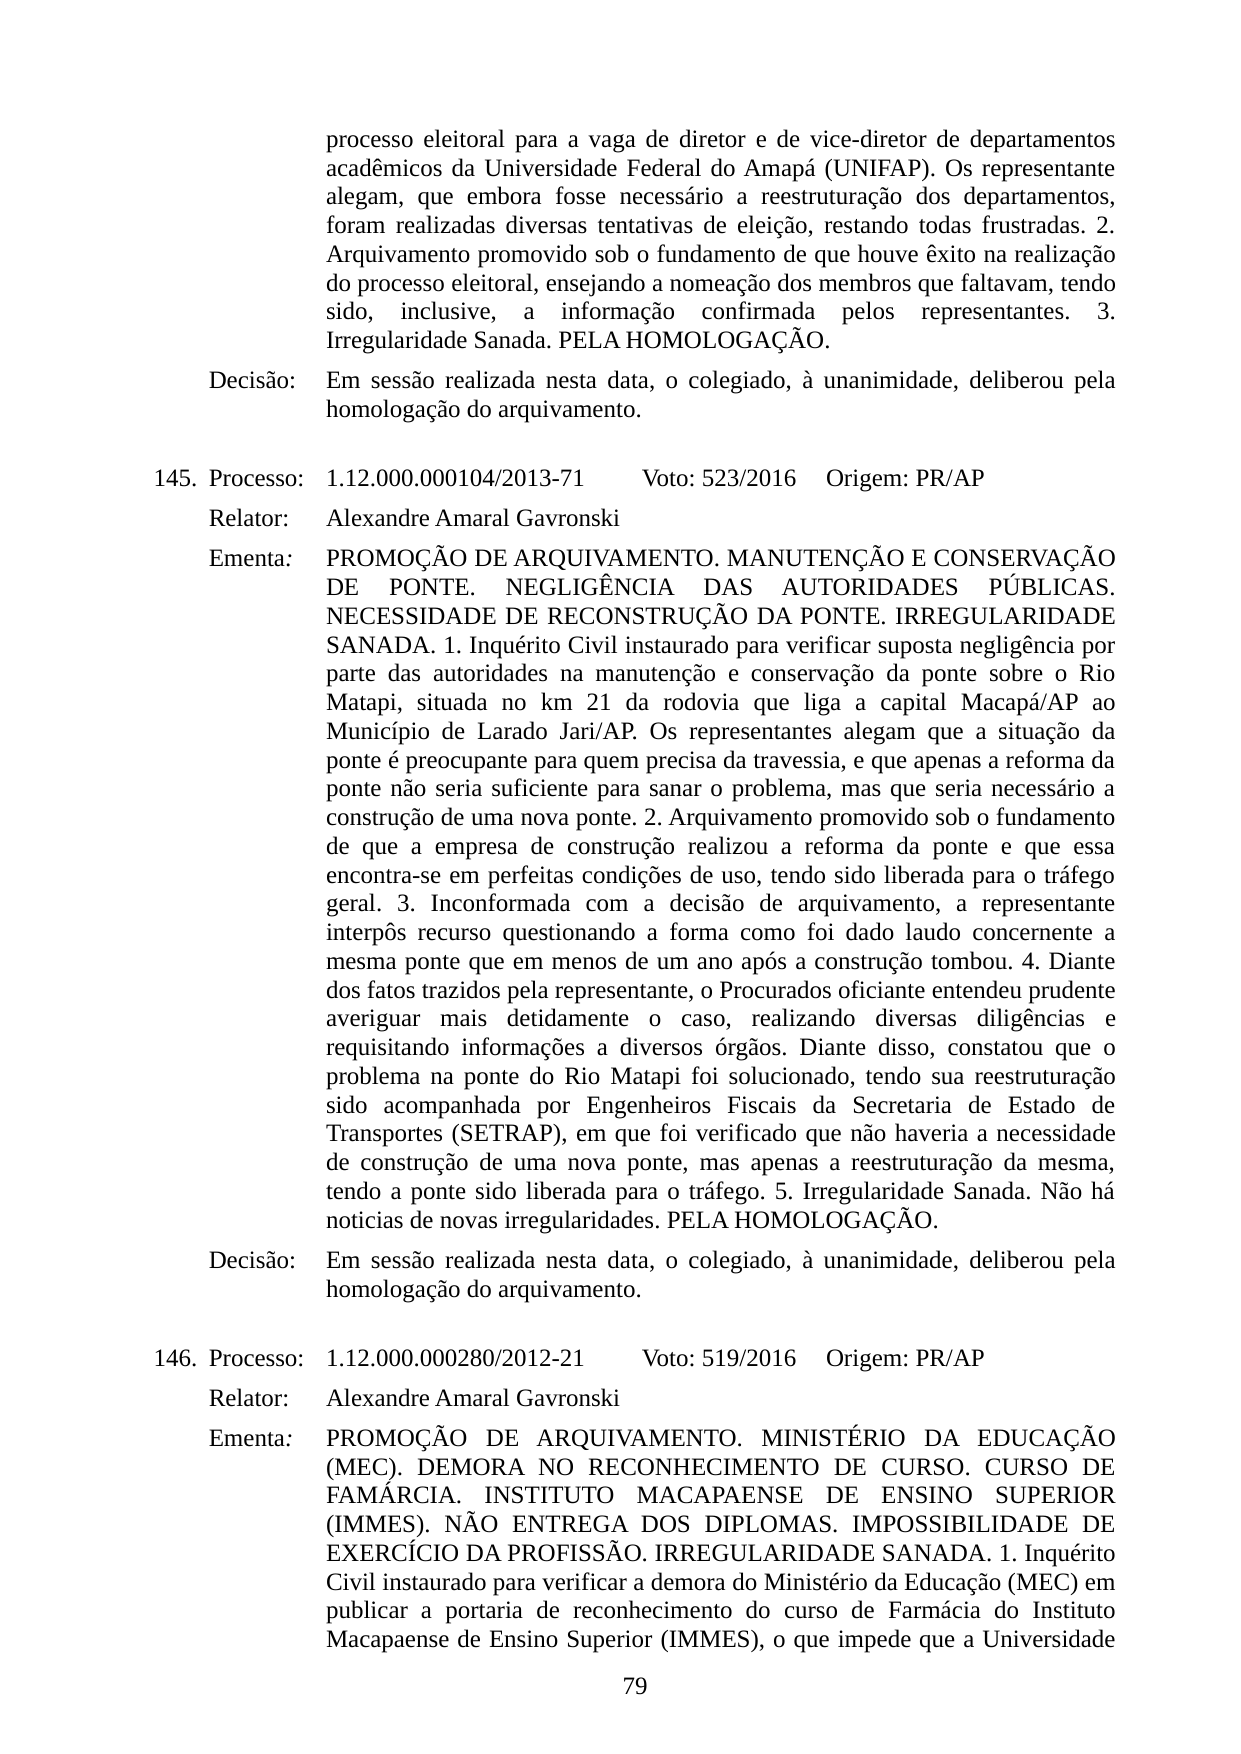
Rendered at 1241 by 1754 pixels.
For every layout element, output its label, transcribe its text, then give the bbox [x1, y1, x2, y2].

table_header Voto: 523/2016 [636, 457, 820, 497]
table_header Voto: 519/2016 [636, 1337, 820, 1377]
table_cell [148, 538, 203, 1239]
table_cell [148, 360, 203, 428]
table_cell Em sessão realizada nesta data, o colegiado, à unanimidade, deliberou pela homologação do arquivamento. [320, 360, 1122, 428]
table_header Processo: [203, 457, 320, 497]
table_cell Decisão: [203, 1239, 320, 1308]
table_cell PROMOÇÃO DE ARQUIVAMENTO. MANUTENÇÃO E CONSERVAÇÃO DE PONTE. NEGLIGÊNCIA DAS AUTORIDADES PÚBLICAS. NECESSIDADE DE RECONSTRUÇÃO DA PONTE. IRREGULARIDADE SANADA. 1. Inquérito Civil instaurado para verificar suposta negligência por parte das autoridades na manutenção e conservação da ponte sobre o Rio Matapi, situada no km 21 da rodovia que liga a capital Macapá/AP ao Município de Larado Jari/AP. Os representantes alegam que a situação da ponte é preocupante para quem precisa da travessia, e que apenas a reforma da ponte não seria suficiente para sanar o problema, mas que seria necessário a construção de uma nova ponte. 2. Arquivamento promovido sob o fundamento de que a empresa de construção realizou a reforma da ponte e que essa encontra-se em perfeitas condições de uso, tendo sido liberada para o tráfego geral. 3. Inconformada com a decisão de arquivamento, a representante interpôs recurso questionando a forma como foi dado laudo concernente a mesma ponte que em menos de um ano após a construção tombou. 4. Diante dos fatos trazidos pela representante, o Procurados oficiante entendeu prudente averiguar mais detidamente o caso, realizando diversas diligências e requisitando informações a diversos órgãos. Diante disso, constatou que o problema na ponte do Rio Matapi foi solucionado, tendo sua reestruturação sido acompanhada por Engenheiros Fiscais da Secretaria de Estado de Transportes (SETRAP), em que foi verificado que não haveria a necessidade de construção de uma nova ponte, mas apenas a reestruturação da mesma, tendo a ponte sido liberada para o tráfego. 5. Irregularidade Sanada. Não há noticias de novas irregularidades. PELA HOMOLOGAÇÃO. [320, 538, 1122, 1239]
table_cell [148, 118, 203, 359]
table_header 145. [148, 457, 203, 497]
table_header Origem: PR/AP [820, 1337, 1122, 1377]
table_cell Em sessão realizada nesta data, o colegiado, à unanimidade, deliberou pela homologação do arquivamento. [320, 1239, 1122, 1308]
table_cell Alexandre Amaral Gavronski [320, 498, 1122, 538]
table_header Processo: [203, 1337, 320, 1377]
table_cell [148, 1417, 203, 1659]
table_cell Relator: [203, 498, 320, 538]
table_header 1.12.000.000104/2013-71 [320, 457, 636, 497]
table_cell [148, 498, 203, 538]
table_cell processo eleitoral para a vaga de diretor e de vice-diretor de departamentos acadêmicos da Universidade Federal do Amapá (UNIFAP). Os representante alegam, que embora fosse necessário a reestruturação dos departamentos, foram realizadas diversas tentativas de eleição, restando todas frustradas. 2. Arquivamento promovido sob o fundamento de que houve êxito na realização do processo eleitoral, ensejando a nomeação dos membros que faltavam, tendo sido, inclusive, a informação confirmada pelos representantes. 3. Irregularidade Sanada. PELA HOMOLOGAÇÃO. [320, 118, 1122, 359]
table_header Origem: PR/AP [820, 457, 1122, 497]
table_cell Alexandre Amaral Gavronski [320, 1377, 1122, 1417]
table_cell [148, 1239, 203, 1308]
table_header 146. [148, 1337, 203, 1377]
table_cell Ementa: [203, 538, 320, 1239]
table_cell PROMOÇÃO DE ARQUIVAMENTO. MINISTÉRIO DA EDUCAÇÃO (MEC). DEMORA NO RECONHECIMENTO DE CURSO. CURSO DE FAMÁRCIA. INSTITUTO MACAPAENSE DE ENSINO SUPERIOR (IMMES). NÃO ENTREGA DOS DIPLOMAS. IMPOSSIBILIDADE DE EXERCÍCIO DA PROFISSÃO. IRREGULARIDADE SANADA. 1. Inquérito Civil instaurado para verificar a demora do Ministério da Educação (MEC) em publicar a portaria de reconhecimento do curso de Farmácia do Instituto Macapaense de Ensino Superior (IMMES), o que impede que a Universidade [320, 1417, 1122, 1659]
table_cell Decisão: [203, 360, 320, 428]
table_cell [148, 1377, 203, 1417]
table_header 1.12.000.000280/2012-21 [320, 1337, 636, 1377]
table_cell Ementa: [203, 1417, 320, 1659]
table_cell [203, 118, 320, 359]
table_cell Relator: [203, 1377, 320, 1417]
